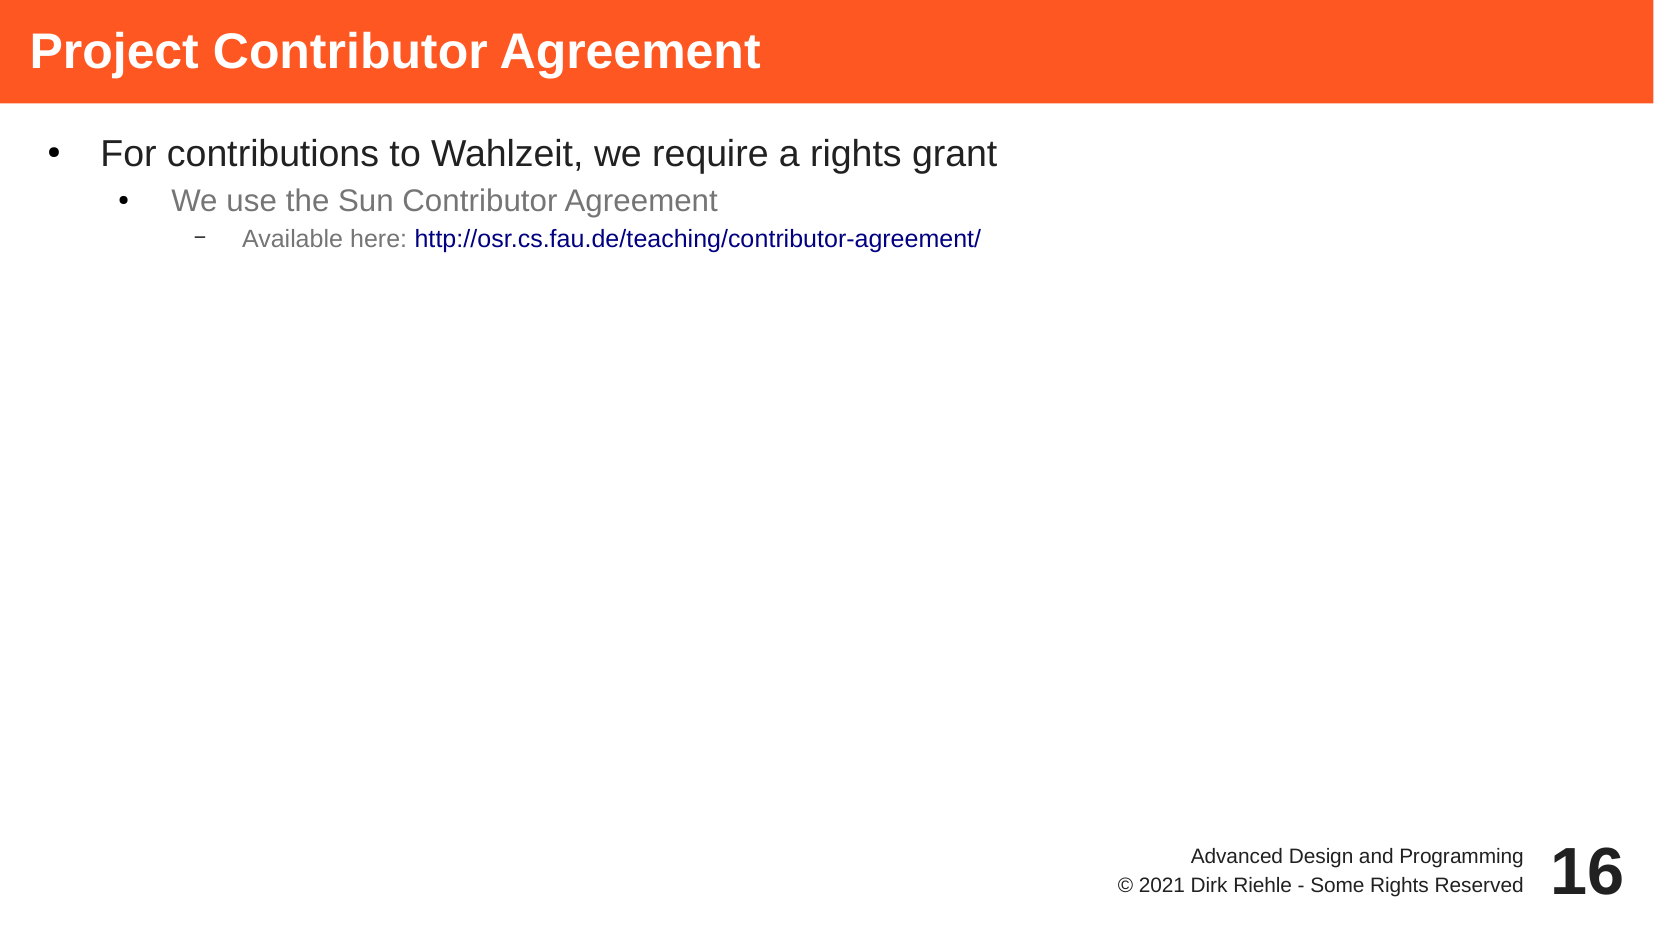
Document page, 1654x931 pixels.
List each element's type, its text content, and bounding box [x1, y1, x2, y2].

title Project Contributor Agreement [0, 0, 1654, 104]
list For contributions to Wahlzeit, we require a rights grant We use the Sun Contributor Agreement Available here: http://osr.cs.fau.de/teaching/contributor-agreement/ [29, 132, 1625, 813]
